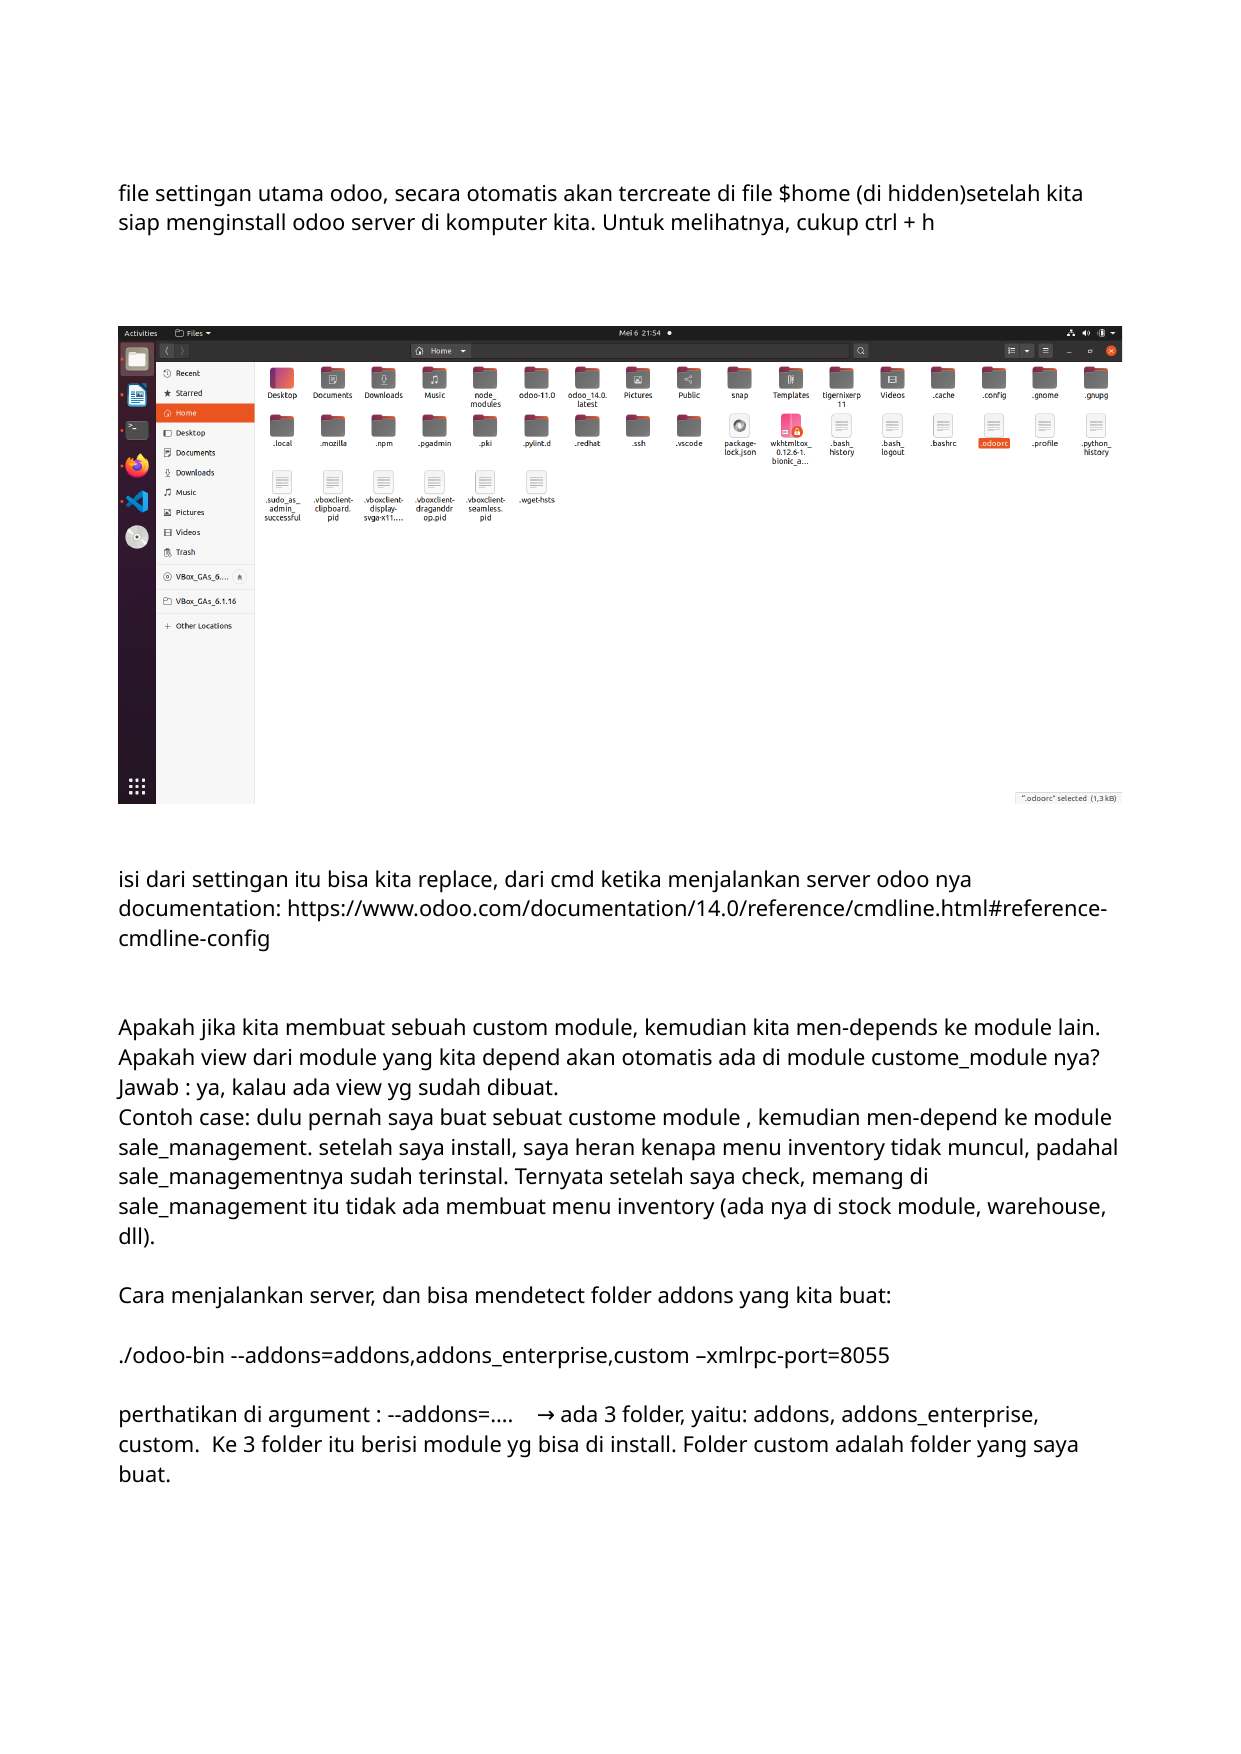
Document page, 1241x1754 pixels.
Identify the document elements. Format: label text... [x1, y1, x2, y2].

text ./odoo-bin --addons=addons,addons_enterprise,custom –xmlrpc-port=8055 [118, 1340, 1122, 1369]
text Contoh case: dulu pernah saya buat sebuat custome module , kemudian men-depend ke module sale_management. setelah saya install, saya heran kenapa menu inventory tidak muncul, padahal sale_managementnya sudah terinstal. Ternyata setelah saya check, memang di sale_management itu tidak ada membuat menu inventory (ada nya di stock module, warehouse, dll). [118, 1102, 1122, 1251]
text file settingan utama odoo, secara otomatis akan tercreate di file $home (di hidden)setelah kita siap menginstall odoo server di komputer kita. Untuk melihatnya, cukup ctrl + h [118, 177, 1122, 237]
text Cara menjalankan server, dan bisa mendetect folder addons yang kita buat: [118, 1280, 1122, 1310]
text Apakah jika kita membuat sebuah custom module, kemudian kita men-depends ke module lain. Apakah view dari module yang kita depend akan otomatis ada di module custome_module nya? Jawab : ya, kalau ada view yg sudah dibuat. [118, 1012, 1122, 1102]
text isi dari settingan itu bisa kita replace, dari cmd ketika menjalankan server odoo nya [118, 863, 1122, 893]
text documentation: https://www.odoo.com/documentation/14.0/reference/cmdline.html#reference-cmdline-config [118, 893, 1122, 953]
picture [118, 326, 1123, 804]
text perthatikan di argument : --addons=…. → ada 3 folder, yaitu: addons, addons_enterprise, custom. Ke 3 folder itu berisi module yg bisa di install. Folder custom adalah folder yang saya buat. [118, 1399, 1122, 1489]
